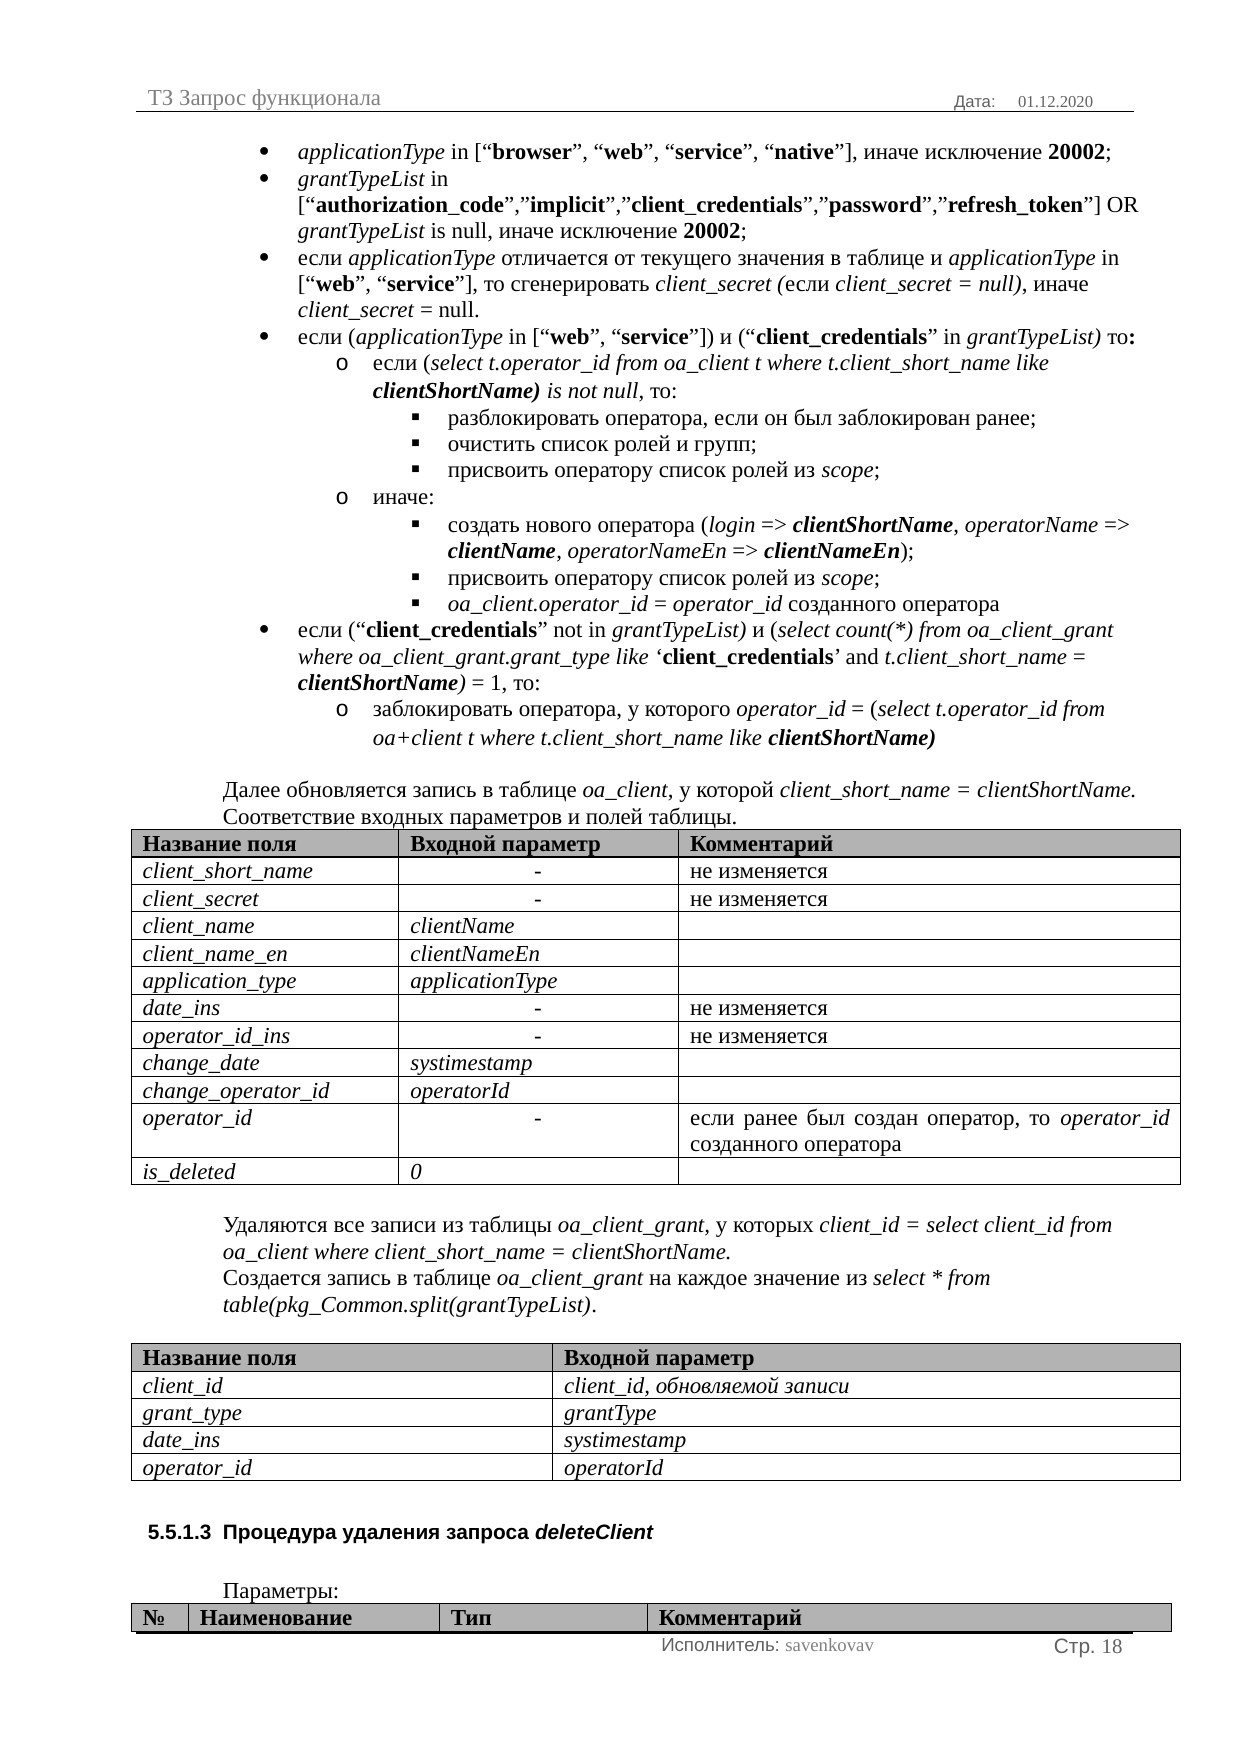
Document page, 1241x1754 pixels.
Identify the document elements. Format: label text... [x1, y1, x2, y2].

table_cell - [399, 1104, 678, 1157]
table_header Название поля [132, 830, 398, 856]
table_cell - [399, 995, 678, 1021]
table_header Название поля [132, 1344, 552, 1371]
list если (select t.operator_id from oa_client t where t.client_short_name like clientShortName) is not null, то: [335, 349, 1152, 404]
table_cell change_operator_id [132, 1077, 398, 1103]
text Параметры: [223, 1577, 1152, 1603]
table_cell operatorId [553, 1454, 1180, 1480]
table_cell clientName [399, 912, 678, 939]
list oa_client.operator_id = operator_id созданного оператора [410, 590, 1152, 616]
table_cell - [399, 885, 678, 911]
table_cell [679, 1049, 1180, 1076]
table_cell clientNameEn [399, 940, 678, 966]
table_cell client_id, обновляемой записи [553, 1372, 1180, 1398]
list очистить список ролей и групп; [410, 430, 1152, 456]
table_cell [679, 967, 1180, 993]
table_cell не изменяется [679, 1022, 1180, 1048]
table_cell не изменяется [679, 858, 1180, 884]
text Создается запись в таблице oa_client_grant на каждое значение из select * from table(pkg_Common.split(grantTypeList). [223, 1264, 1152, 1317]
text Далее обновляется запись в таблице oa_client, у которой client_short_name = clientShortName. [223, 776, 1152, 803]
list заблокировать оператора, у которого operator_id = (select t.operator_id from oa+client t where t.client_short_name like clientShortName) [335, 695, 1152, 750]
table_cell [679, 940, 1180, 966]
table_cell не изменяется [679, 885, 1180, 911]
table_cell grantType [553, 1399, 1180, 1426]
text Соответствие входных параметров и полей таблицы. [223, 803, 1152, 829]
table_cell systimestamp [399, 1049, 678, 1076]
list если (applicationType in [“web”, “service”]) и (“client_credentials” in grantTypeList) то: [260, 323, 1152, 349]
table_cell change_date [132, 1049, 398, 1076]
table_cell application_type [132, 967, 398, 993]
table_cell systimestamp [553, 1427, 1180, 1453]
list если applicationType отличается от текущего значения в таблице и applicationType in [“web”, “service”], то сгенерировать client_secret (если client_secret = null), иначе client_secret = null. [260, 244, 1152, 323]
table_cell grant_type [132, 1399, 552, 1426]
table_cell если ранее был создан оператор, то operator_id созданного оператора [679, 1104, 1180, 1157]
subtitle Процедура удаления запроса deleteClient [148, 1520, 1152, 1544]
table_header Входной параметр [399, 830, 678, 856]
table_header Наименование [189, 1604, 439, 1631]
list если (“client_credentials” not in grantTypeList) и (select count(*) from oa_client_grant where oa_client_grant.grant_type like ‘client_credentials’ and t.client_short_name = clientShortName) = 1, то: [260, 616, 1152, 695]
table_cell operator_id [132, 1104, 398, 1157]
table_cell operator_id_ins [132, 1022, 398, 1048]
table_cell date_ins [132, 995, 398, 1021]
table_cell [679, 912, 1180, 939]
list grantTypeList in [“authorization_code”,”implicit”,”client_credentials”,”password”,”refresh_token”] OR grantTypeList is null, иначе исключение 20002; [260, 164, 1152, 244]
table_cell is_deleted [132, 1158, 398, 1184]
list создать нового оператора (login => clientShortName, operatorName => clientName, operatorNameEn => clientNameEn); [410, 511, 1152, 564]
table_cell [679, 1158, 1180, 1184]
table_cell date_ins [132, 1427, 552, 1453]
table_cell operatorId [399, 1077, 678, 1103]
table_header № [132, 1604, 188, 1631]
table_cell operator_id [132, 1454, 552, 1480]
table_header Тип [440, 1604, 647, 1631]
table_cell client_name_en [132, 940, 398, 966]
text Удаляются все записи из таблицы oa_client_grant, у которых client_id = select client_id from oa_client where client_short_name = clientShortName. [223, 1212, 1152, 1264]
list присвоить оператору список ролей из scope; [410, 456, 1152, 483]
table_cell не изменяется [679, 995, 1180, 1021]
list разблокировать оператора, если он был заблокирован ранее; [410, 404, 1152, 430]
table_cell client_secret [132, 885, 398, 911]
list applicationType in [“browser”, “web”, “service”, “native”], иначе исключение 20002; [260, 138, 1152, 164]
table_cell client_name [132, 912, 398, 939]
table_header Комментарий [648, 1604, 1171, 1631]
table_cell 0 [399, 1158, 678, 1184]
table_cell client_id [132, 1372, 552, 1398]
table_header Комментарий [679, 830, 1180, 856]
list иначе: [335, 483, 1152, 511]
table_cell - [399, 1022, 678, 1048]
table_cell [679, 1077, 1180, 1103]
list присвоить оператору список ролей из scope; [410, 564, 1152, 590]
table_header Входной параметр [553, 1344, 1180, 1371]
table_cell applicationType [399, 967, 678, 993]
table_cell client_short_name [132, 858, 398, 884]
table_cell - [399, 858, 678, 884]
